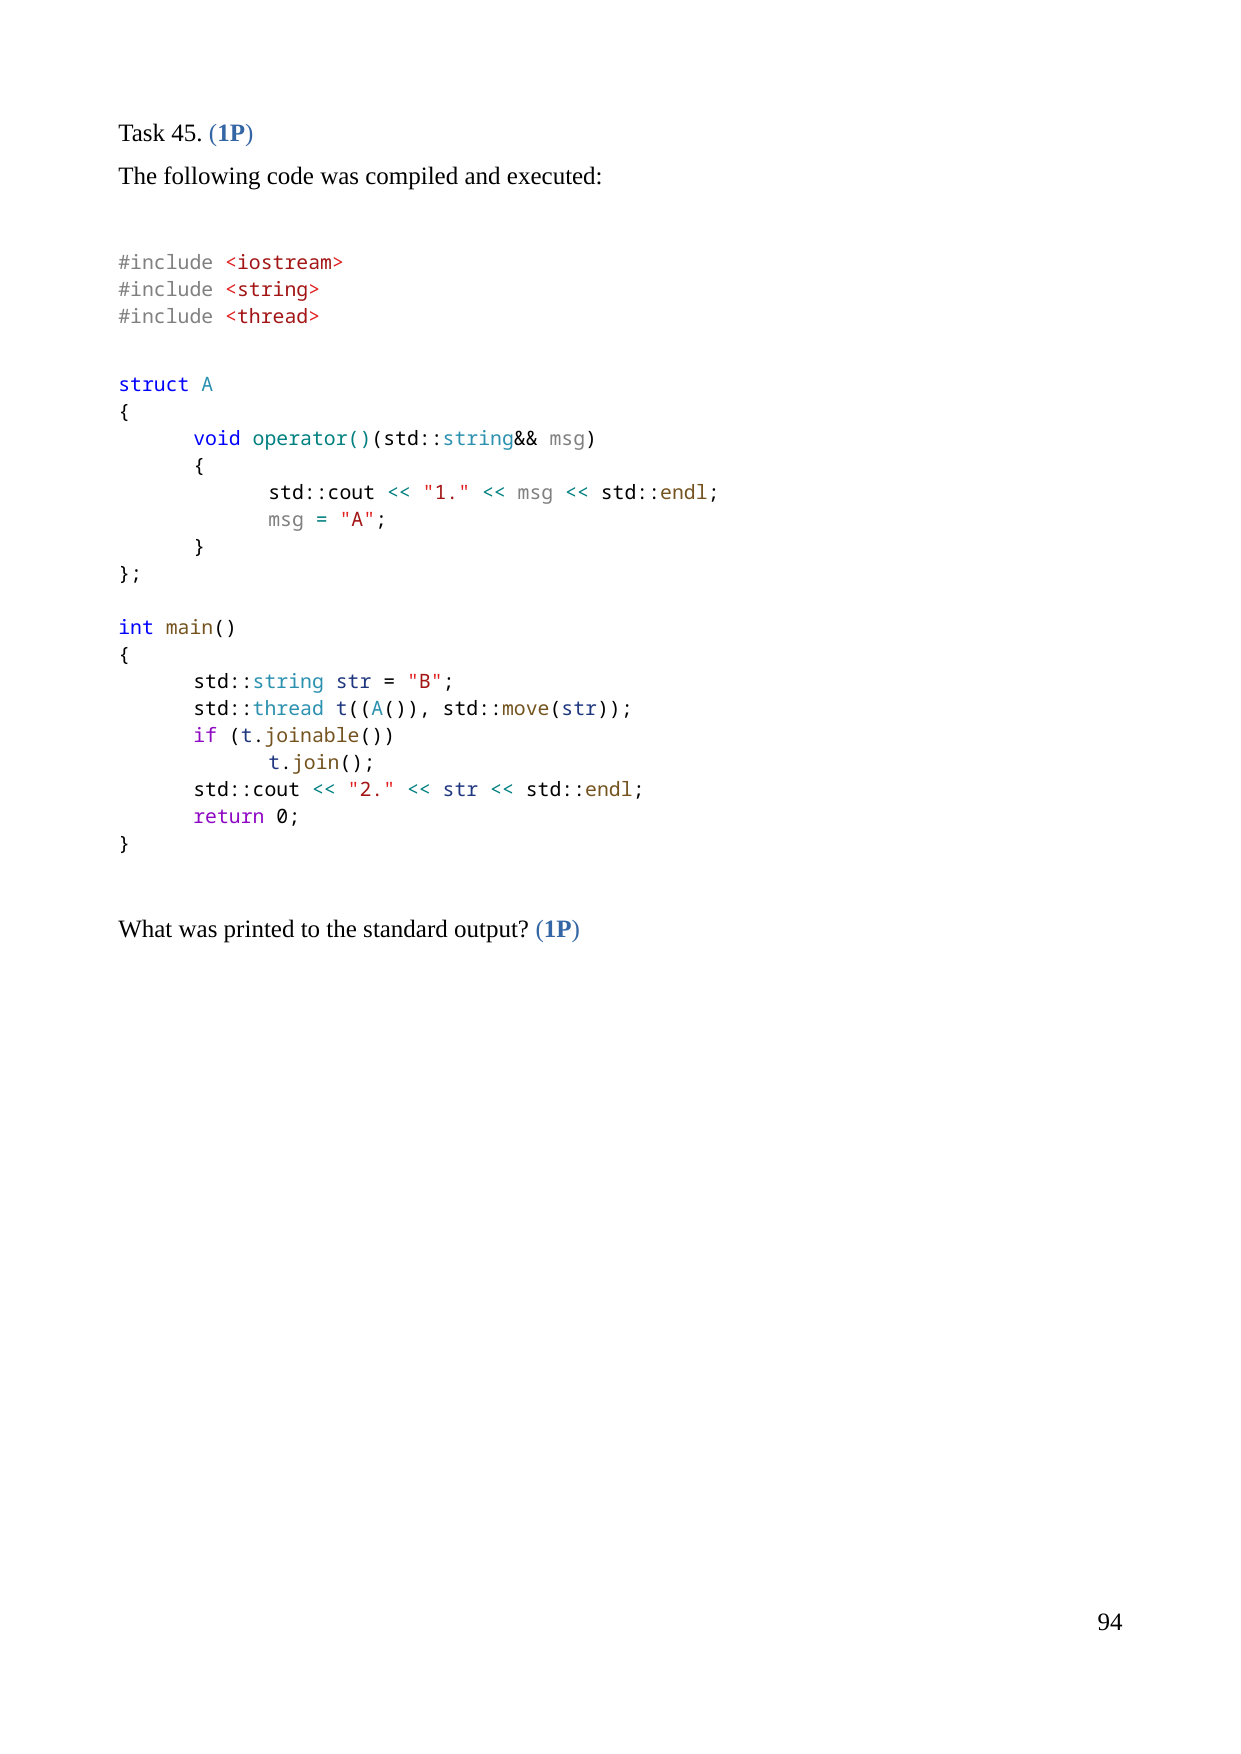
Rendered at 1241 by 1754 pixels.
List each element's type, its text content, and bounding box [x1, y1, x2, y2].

text msg = "A"; [118, 506, 1122, 532]
text What was printed to the standard output? (1P) [118, 914, 1122, 943]
text } [118, 829, 1122, 856]
text { [118, 398, 1122, 424]
text return 0; [118, 802, 1122, 829]
text std::thread t((A()), std::move(str)); [118, 694, 1122, 721]
text } [118, 532, 1122, 559]
text void operator()(std::string&& msg) [118, 424, 1122, 452]
text { [118, 640, 1122, 667]
text struct A [118, 371, 1122, 398]
text std::cout << "2." << str << std::endl; [118, 775, 1122, 802]
text { [118, 452, 1122, 478]
text t.join(); [118, 748, 1122, 775]
text }; [118, 559, 1122, 586]
text std::cout << "1." << msg << std::endl; [118, 478, 1122, 506]
text if (t.joinable()) [118, 721, 1122, 748]
text Task 45. (1P) [118, 118, 1122, 147]
text The following code was compiled and executed: [118, 161, 1122, 190]
text std::string str = "B"; [118, 667, 1122, 694]
text #include <iostream> #include <string> #include <thread> [118, 248, 1122, 329]
text int main() [118, 613, 1122, 640]
